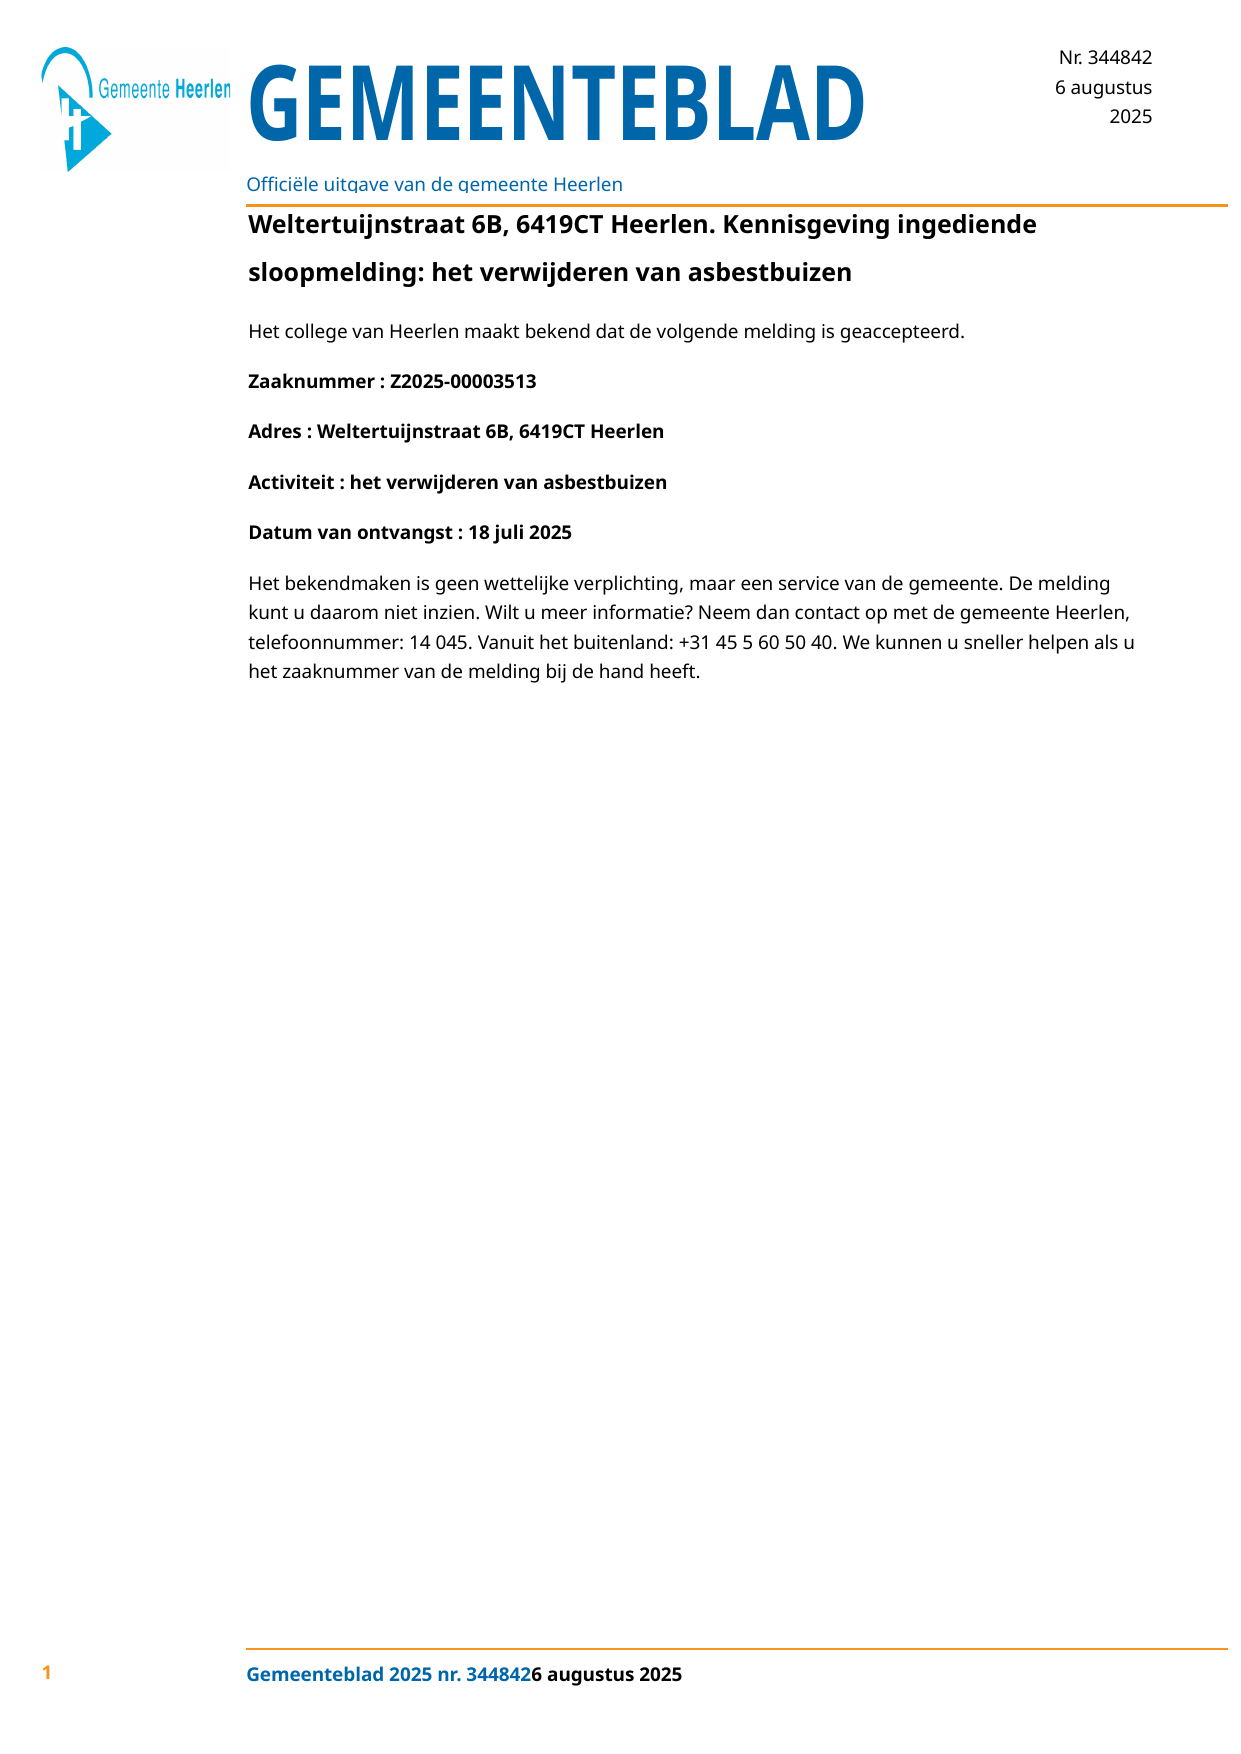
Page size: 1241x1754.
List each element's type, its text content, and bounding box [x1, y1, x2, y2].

text Het bekendmaken is geen wettelijke verplichting, maar een service van de gemeente. De melding kunt u daarom niet inzien. Wilt u meer informatie? Neem dan contact op met de gemeente Heerlen, telefoonnummer: 14 045. Vanuit het buitenland: +31 45 5 60 50 40. We kunnen u sneller helpen als u het zaaknummer van de melding bij de hand heeft. [248, 570, 1152, 684]
text Weltertuijnstraat 6B, 6419CT Heerlen. Kennisgeving ingediende sloopmelding: het verwijderen van asbestbuizen [248, 207, 1152, 288]
picture [41, 47, 231, 172]
text Activiteit : het verwijderen van asbestbuizen [248, 469, 1152, 495]
text Datum van ontvangst : 18 juli 2025 [248, 519, 1152, 545]
text Het college van Heerlen maakt bekend dat de volgende melding is geaccepteerd. [248, 318, 1152, 344]
text Adres : Weltertuijnstraat 6B, 6419CT Heerlen [248, 419, 1152, 444]
text Zaaknummer : Z2025-00003513 [248, 368, 1152, 394]
picture [41, 47, 59, 70]
